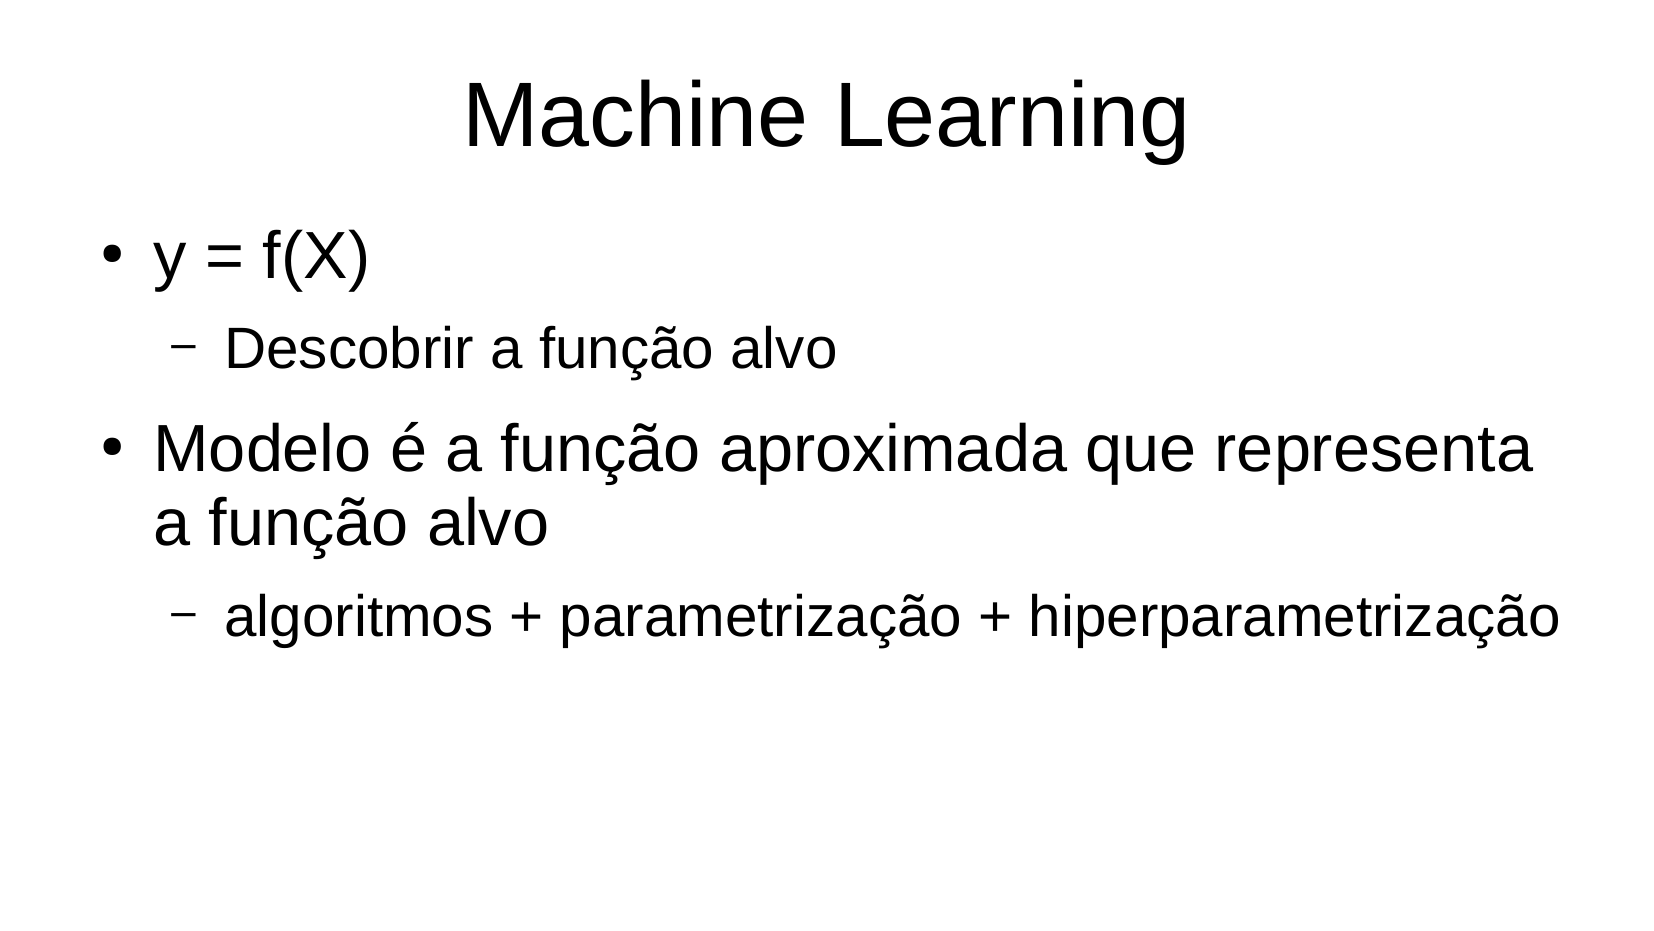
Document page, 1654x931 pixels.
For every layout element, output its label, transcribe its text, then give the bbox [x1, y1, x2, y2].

list y = f(X) Descobrir a função alvo Modelo é a função aproximada que representa a função alvo algoritmos + parametrização + hiperparametrização [82, 217, 1571, 758]
title Machine Learning [82, 37, 1571, 193]
